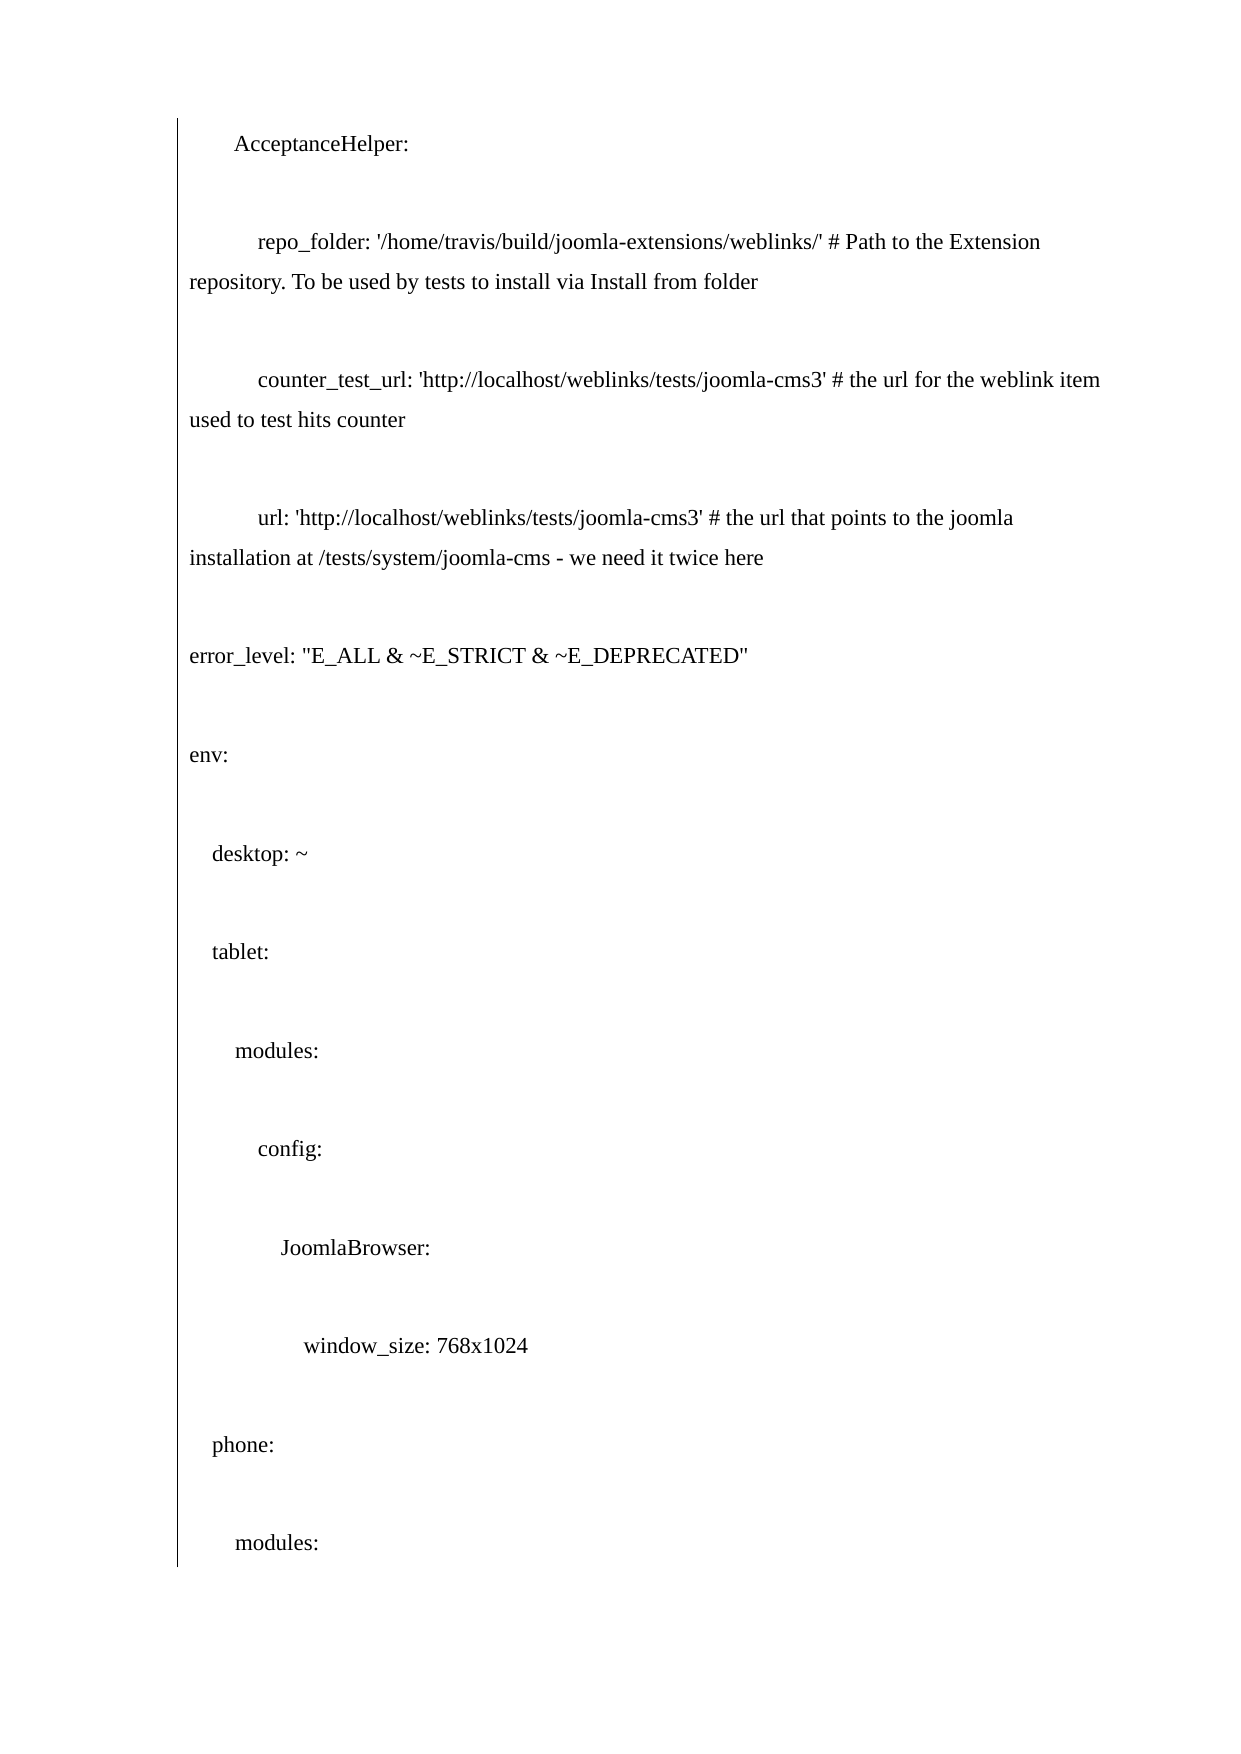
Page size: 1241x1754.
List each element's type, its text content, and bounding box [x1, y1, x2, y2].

text env: [178, 729, 1122, 767]
text tablet: [178, 926, 1122, 964]
text counter_test_url: 'http://localhost/weblinks/tests/joomla-cms3' # the url for the weblink item used to test hits counter [178, 355, 1122, 432]
text error_level: "E_ALL & ~E_STRICT & ~E_DEPRECATED" [178, 631, 1122, 669]
text repo_folder: '/home/travis/build/joomla-extensions/weblinks/' # Path to the Extension repository. To be used by tests to install via Install from folder [178, 217, 1122, 294]
text modules: [178, 1025, 1122, 1063]
text AcceptanceHelper: [178, 118, 1122, 156]
text window_size: 768x1024 [178, 1321, 1122, 1359]
text JoomlaBrowser: [178, 1222, 1122, 1260]
text phone: [178, 1419, 1122, 1457]
text desktop: ~ [178, 828, 1122, 866]
text config: [178, 1123, 1122, 1162]
text url: 'http://localhost/weblinks/tests/joomla-cms3' # the url that points to the joomla installation at /tests/system/joomla-cms - we need it twice here [178, 493, 1122, 570]
text modules: [178, 1518, 1122, 1567]
